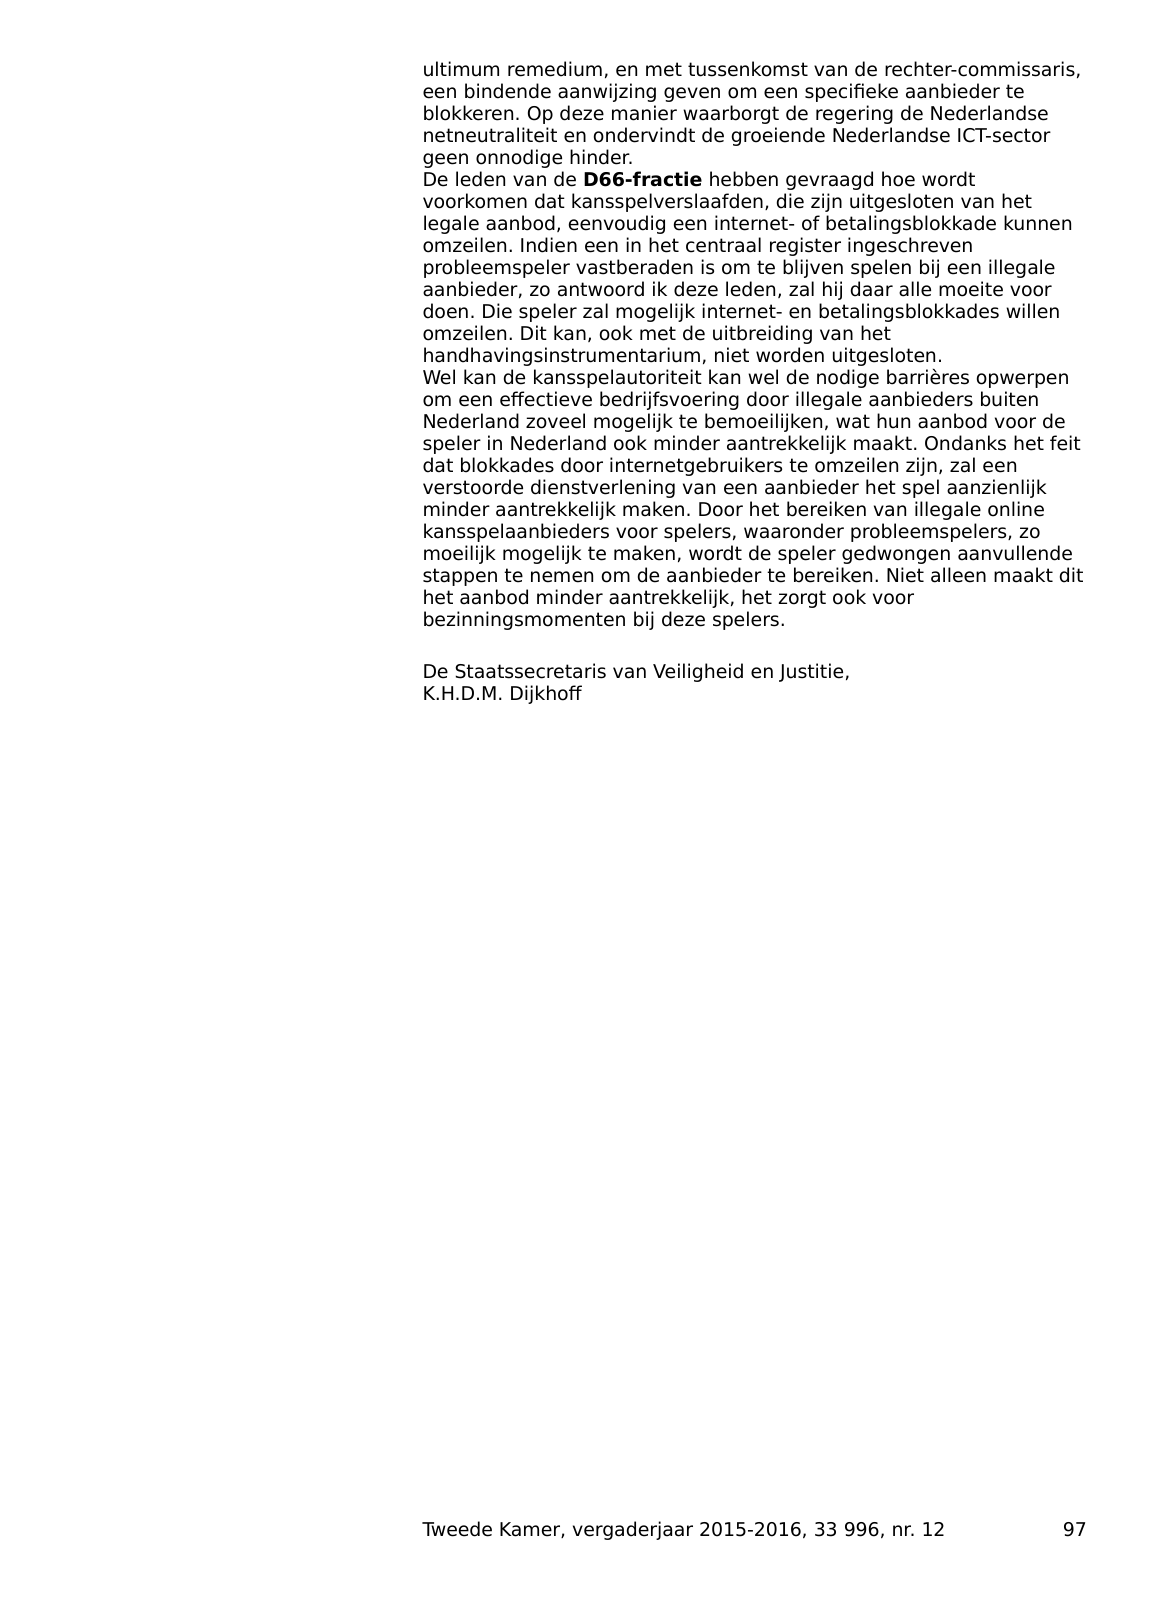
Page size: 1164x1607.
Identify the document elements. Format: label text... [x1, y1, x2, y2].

text De leden van de D66-fractie hebben gevraagd hoe wordt voorkomen dat kansspelverslaafden, die zijn uitgesloten van het legale aanbod, eenvoudig een internet- of betalingsblokkade kunnen omzeilen. Indien een in het centraal register ingeschreven probleemspeler vastberaden is om te blijven spelen bij een illegale aanbieder, zo antwoord ik deze leden, zal hij daar alle moeite voor doen. Die speler zal mogelijk internet- en betalingsblokkades willen omzeilen. Dit kan, ook met de uitbreiding van het handhavingsinstrumentarium, niet worden uitgesloten. [422, 169, 1087, 367]
text De Staatssecretaris van Veiligheid en Justitie, K.H.D.M. Dijkhoff [422, 661, 1087, 704]
text ultimum remedium, en met tussenkomst van de rechter-commissaris, een bindende aanwijzing geven om een specifieke aanbieder te blokkeren. Op deze manier waarborgt de regering de Nederlandse netneutraliteit en ondervindt de groeiende Nederlandse ICT-sector geen onnodige hinder. [422, 59, 1087, 169]
text Wel kan de kansspelautoriteit kan wel de nodige barrières opwerpen om een effectieve bedrijfsvoering door illegale aanbieders buiten Nederland zoveel mogelijk te bemoeilijken, wat hun aanbod voor de speler in Nederland ook minder aantrekkelijk maakt. Ondanks het feit dat blokkades door internetgebruikers te omzeilen zijn, zal een verstoorde dienstverlening van een aanbieder het spel aanzienlijk minder aantrekkelijk maken. Door het bereiken van illegale online kansspelaanbieders voor spelers, waaronder probleemspelers, zo moeilijk mogelijk te maken, wordt de speler gedwongen aanvullende stappen te nemen om de aanbieder te bereiken. Niet alleen maakt dit het aanbod minder aantrekkelijk, het zorgt ook voor bezinningsmomenten bij deze spelers. [422, 367, 1087, 631]
